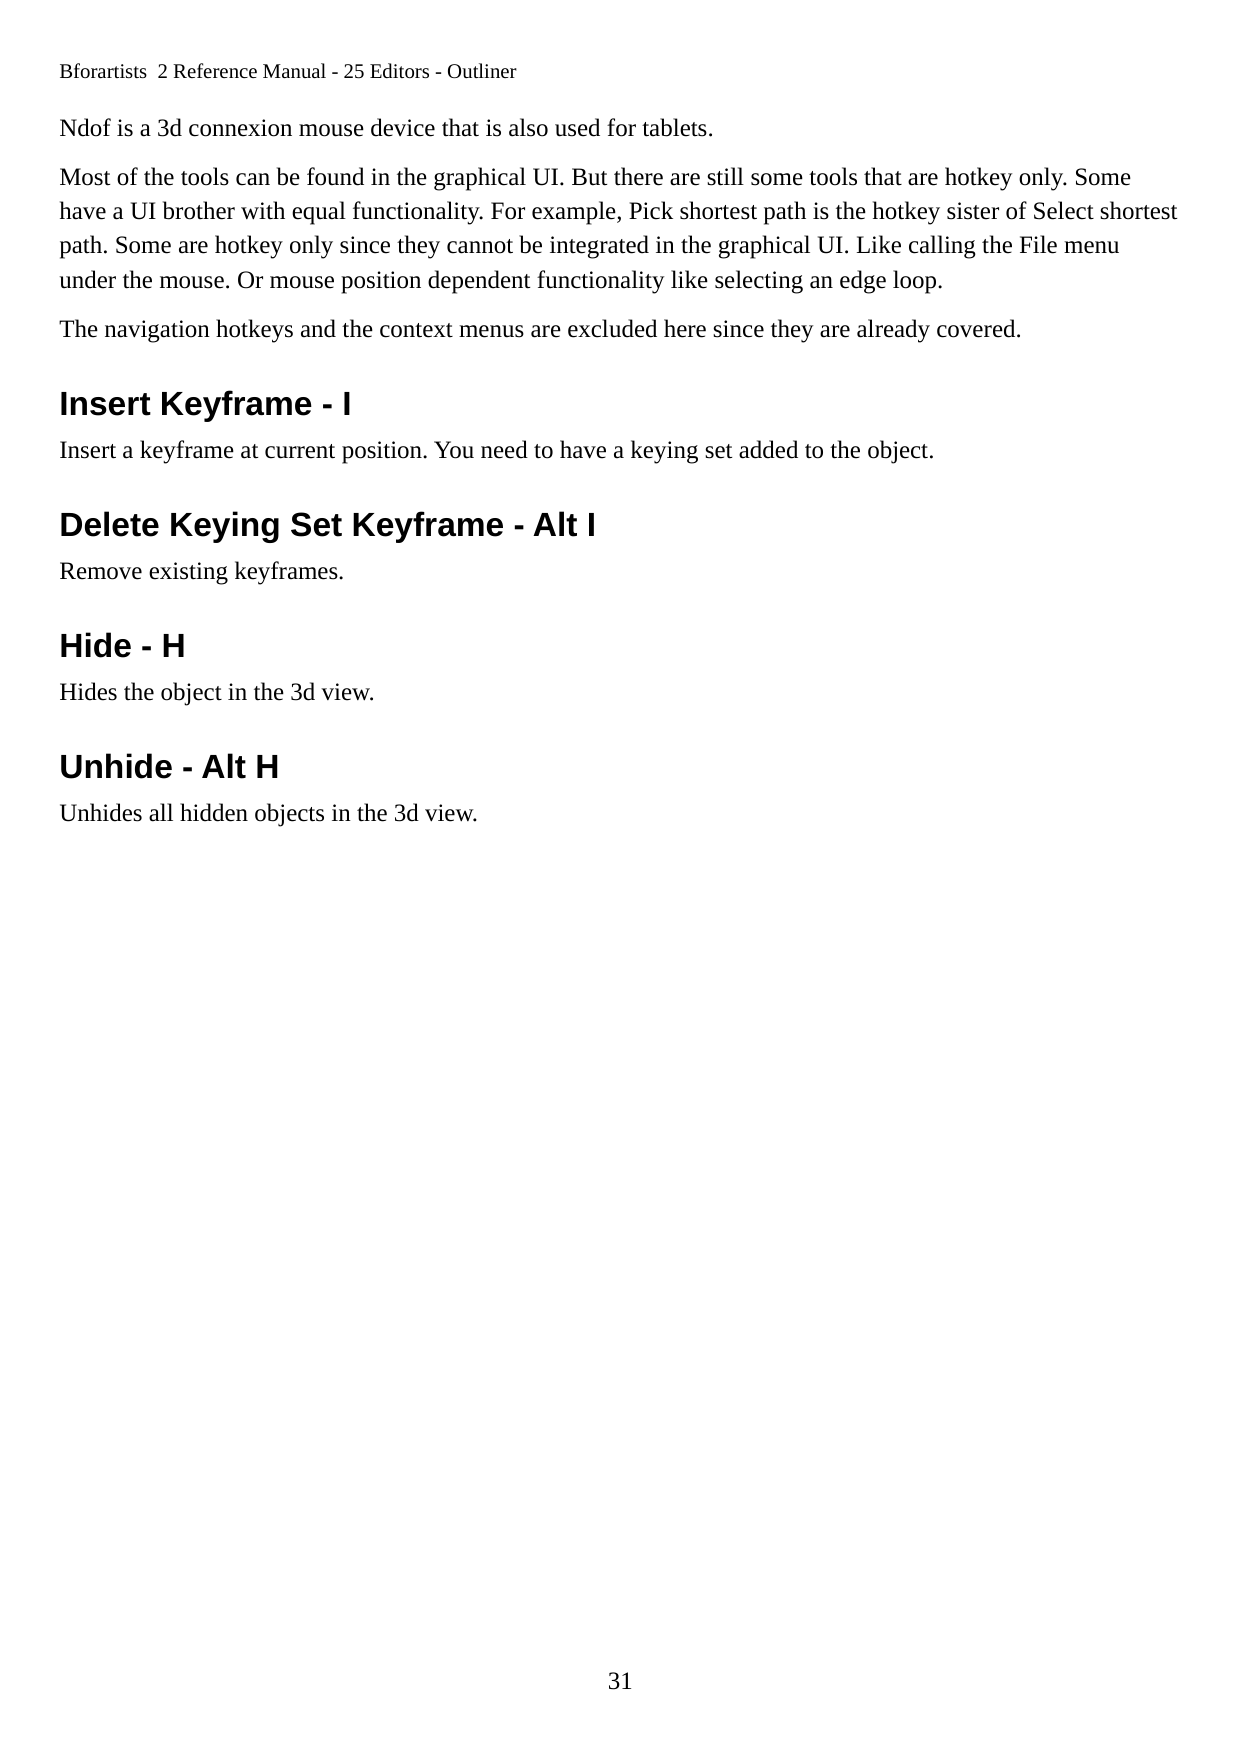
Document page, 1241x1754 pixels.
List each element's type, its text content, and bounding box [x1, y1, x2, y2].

subtitle Unhide - Alt H [59, 747, 1181, 786]
text Remove existing keyframes. [59, 556, 1181, 585]
text Insert a keyframe at current position. You need to have a keying set added to the object. [59, 435, 1181, 464]
text Ndof is a 3d connexion mouse device that is also used for tablets. [59, 113, 1181, 141]
text The navigation hotkeys and the context menus are excluded here since they are already covered. [59, 314, 1181, 343]
text Hides the object in the 3d view. [59, 677, 1181, 706]
subtitle Insert Keyframe - I [59, 384, 1181, 423]
subtitle Hide - H [59, 626, 1181, 665]
subtitle Delete Keying Set Keyframe - Alt I [59, 505, 1181, 544]
text Most of the tools can be found in the graphical UI. But there are still some tools that are hotkey only. Some have a UI brother with equal functionality. For example, Pick shortest path is the hotkey sister of Select shortest path. Some are hotkey only since they cannot be integrated in the graphical UI. Like calling the File menu under the mouse. Or mouse position dependent functionality like selecting an edge loop. [59, 162, 1181, 294]
text Unhides all hidden objects in the 3d view. [59, 798, 1181, 827]
